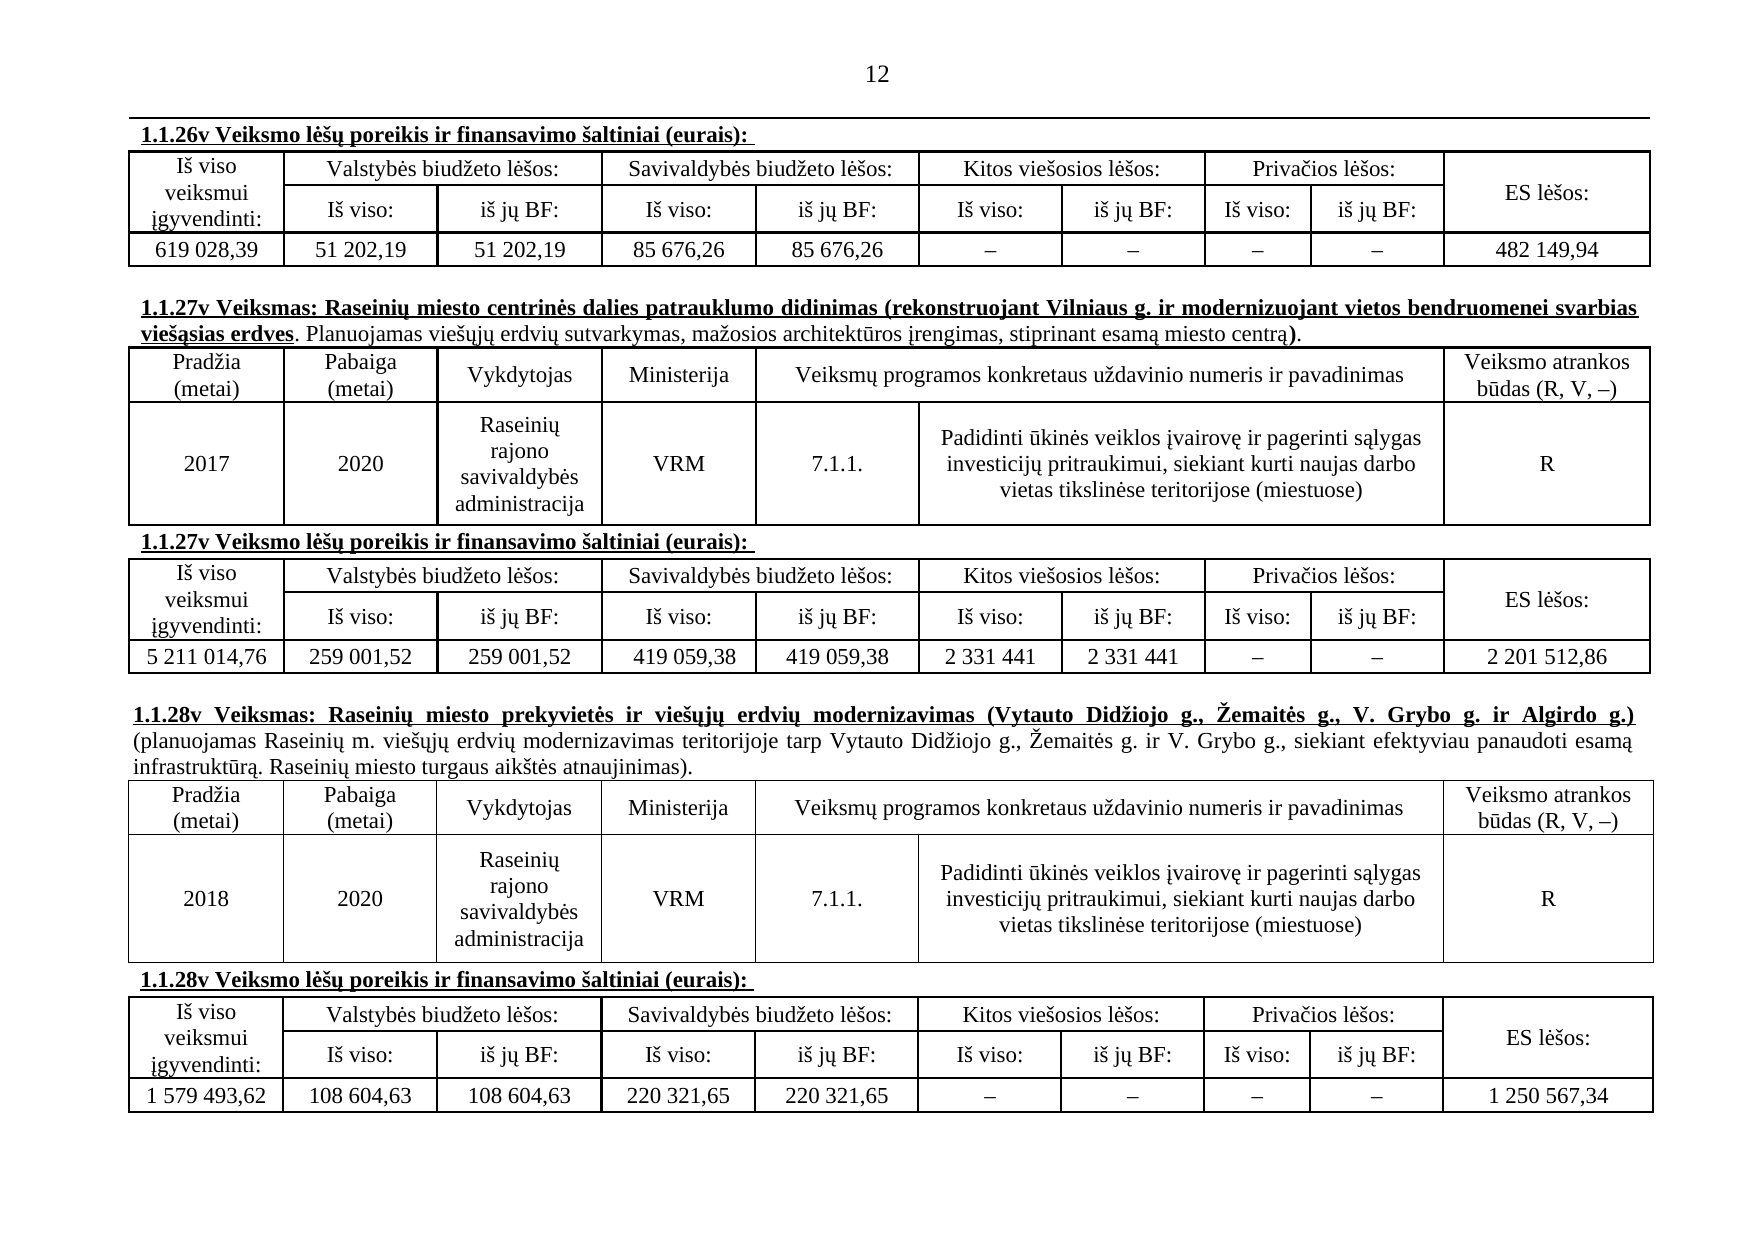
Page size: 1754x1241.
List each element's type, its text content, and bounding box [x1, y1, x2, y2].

table_cell iš jų BF: [757, 186, 918, 231]
table_cell – [1312, 234, 1443, 265]
table_cell Iš viso veiksmui įgyvendinti: [130, 998, 282, 1077]
table_cell Veiksmo atrankos būdas (R, V, –) [1445, 349, 1649, 401]
table_cell 259 001,52 [439, 641, 601, 672]
table_cell Iš viso: [1206, 593, 1310, 638]
table_cell Pabaiga (metai) [285, 349, 436, 401]
table_cell Iš viso veiksmui įgyvendinti: [130, 560, 283, 638]
table_cell 2 201 512,86 [1445, 641, 1649, 672]
table_cell 7.1.1. [757, 403, 918, 524]
table_cell 220 321,65 [756, 1079, 917, 1111]
table_cell iš jų BF: [757, 593, 918, 638]
table_cell 2018 [129, 835, 283, 962]
table_cell iš jų BF: [1063, 186, 1204, 231]
table_cell Padidinti ūkinės veiklos įvairovę ir pagerinti sąlygas investicijų pritraukimui, siekiant kurti naujas darbo vietas tikslinėse teritorijose (miestuose) [920, 403, 1443, 524]
table_cell Privačios lėšos: [1206, 560, 1443, 591]
table_cell 1.1.26v Veiksmo lėšų poreikis ir finansavimo šaltiniai (eurais): [129, 119, 1650, 150]
table_cell Iš viso: [284, 1032, 436, 1077]
table_cell 51 202,19 [439, 234, 601, 265]
table_cell Savivaldybės biudžeto lėšos: [603, 560, 918, 591]
table_cell 220 321,65 [603, 1079, 754, 1111]
table_header Pabaiga (metai) [284, 781, 436, 833]
table_cell 5 211 014,76 [130, 641, 283, 672]
table_cell Privačios lėšos: [1206, 153, 1443, 184]
table_cell ES lėšos: [1445, 153, 1649, 231]
table_cell iš jų BF: [439, 593, 601, 638]
table_cell 1 250 567,34 [1444, 1079, 1652, 1111]
table_cell 51 202,19 [285, 234, 436, 265]
table_cell 1.1.27v Veiksmo lėšų poreikis ir finansavimo šaltiniai (eurais): [129, 526, 1650, 557]
table_cell Privačios lėšos: [1205, 998, 1442, 1030]
table_cell ES lėšos: [1445, 560, 1649, 638]
table_cell 259 001,52 [285, 641, 436, 672]
text 1.1.28v Veiksmas: Raseinių miesto prekyvietės ir viešųjų erdvių modernizavimas (Vytauto Didžiojo g., Žemaitės g., V. Grybo g. ir Algirdo g.) [133, 701, 1636, 724]
table_cell 1.1.28v Veiksmo lėšų poreikis ir finansavimo šaltiniai (eurais): [129, 963, 1653, 996]
table_cell Kitos viešosios lėšos: [920, 153, 1204, 184]
table_header Vykdytojas [437, 781, 601, 833]
table_cell iš jų BF: [1063, 593, 1204, 638]
table_cell VRM [602, 835, 755, 962]
table_cell R [1445, 403, 1649, 524]
table_cell Savivaldybės biudžeto lėšos: [603, 153, 918, 184]
table_cell 108 604,63 [284, 1079, 436, 1111]
text (planuojamas Raseinių m. viešųjų erdvių modernizavimas teritorijoje tarp Vytauto Didžiojo g., Žemaitės g. ir V. Grybo g., siekiant efektyviau panaudoti esamą infrastruktūrą. Raseinių miesto turgaus aikštės atnaujinimas). [133, 725, 1636, 780]
table_cell Iš viso: [919, 1032, 1060, 1077]
table_cell 2020 [285, 403, 436, 524]
table_cell Iš viso: [1205, 1032, 1309, 1077]
table_cell 108 604,63 [438, 1079, 600, 1111]
table_cell iš jų BF: [1062, 1032, 1203, 1077]
table_cell Iš viso: [603, 186, 755, 231]
table_cell Kitos viešosios lėšos: [920, 560, 1204, 591]
table_cell Iš viso: [285, 593, 436, 638]
table_cell 85 676,26 [603, 234, 755, 265]
table_cell Savivaldybės biudžeto lėšos: [603, 998, 917, 1030]
table_cell Iš viso veiksmui įgyvendinti: [130, 153, 283, 231]
table_cell iš jų BF: [1311, 1032, 1442, 1077]
table_cell – [1206, 234, 1310, 265]
table_cell iš jų BF: [1312, 593, 1443, 638]
table_cell Pradžia (metai) [130, 349, 283, 401]
table_cell iš jų BF: [1312, 186, 1443, 231]
table_header Ministerija [602, 781, 755, 833]
table_cell iš jų BF: [438, 1032, 600, 1077]
table_cell – [1063, 234, 1204, 265]
table_cell Kitos viešosios lėšos: [919, 998, 1203, 1030]
table_cell 7.1.1. [756, 835, 918, 962]
table_cell 1.1.27v Veiksmas: Raseinių miesto centrinės dalies patrauklumo didinimas (rekonstruojant Vilniaus g. ir modernizuojant vietos bendruomenei svarbias viešąsias erdves. Planuojamas viešųjų erdvių sutvarkymas, mažosios architektūros įrengimas, stiprinant esamą miesto centrą). [129, 267, 1650, 346]
table_cell 419 059,38 [603, 641, 755, 672]
table_cell – [1205, 1079, 1309, 1111]
table_cell Ministerija [603, 349, 755, 401]
table_header Pradžia (metai) [129, 781, 283, 833]
table_cell Valstybės biudžeto lėšos: [285, 560, 601, 591]
table_cell Iš viso: [603, 1032, 754, 1077]
table_cell – [919, 1079, 1060, 1111]
table_cell Iš viso: [603, 593, 755, 638]
table_cell 2017 [130, 403, 283, 524]
table_cell Raseinių rajono savivaldybės administracija [437, 835, 601, 962]
table_cell Padidinti ūkinės veiklos įvairovę ir pagerinti sąlygas investicijų pritraukimui, siekiant kurti naujas darbo vietas tikslinėse teritorijose (miestuose) [919, 835, 1443, 962]
table_cell ES lėšos: [1444, 998, 1652, 1077]
table_cell Iš viso: [285, 186, 436, 231]
table_cell iš jų BF: [439, 186, 601, 231]
table_cell 482 149,94 [1445, 234, 1649, 265]
table_cell 619 028,39 [130, 234, 283, 265]
table_cell – [920, 234, 1061, 265]
table_cell Iš viso: [920, 593, 1061, 638]
table_cell 1 579 493,62 [130, 1079, 282, 1111]
table_cell 2 331 441 [920, 641, 1061, 672]
table_cell 85 676,26 [757, 234, 918, 265]
table_cell R [1444, 835, 1653, 962]
table_cell Valstybės biudžeto lėšos: [284, 998, 600, 1030]
table_cell Iš viso: [1206, 186, 1310, 231]
table_cell 419 059,38 [757, 641, 918, 672]
table_cell – [1311, 1079, 1442, 1111]
table_cell iš jų BF: [756, 1032, 917, 1077]
table_cell Iš viso: [920, 186, 1061, 231]
table_cell 2020 [284, 835, 436, 962]
table_cell 2 331 441 [1063, 641, 1204, 672]
table_cell – [1062, 1079, 1203, 1111]
table_header Veiksmo atrankos būdas (R, V, –) [1444, 781, 1653, 833]
table_header Veiksmų programos konkretaus uždavinio numeris ir pavadinimas [756, 781, 1443, 833]
table_cell Veiksmų programos konkretaus uždavinio numeris ir pavadinimas [757, 349, 1443, 401]
table_cell VRM [603, 403, 755, 524]
table_cell Raseinių rajono savivaldybės administracija [439, 403, 601, 524]
table_cell – [1206, 641, 1310, 672]
table_cell – [1312, 641, 1443, 672]
table_cell Valstybės biudžeto lėšos: [285, 153, 601, 184]
table_cell Vykdytojas [439, 349, 601, 401]
